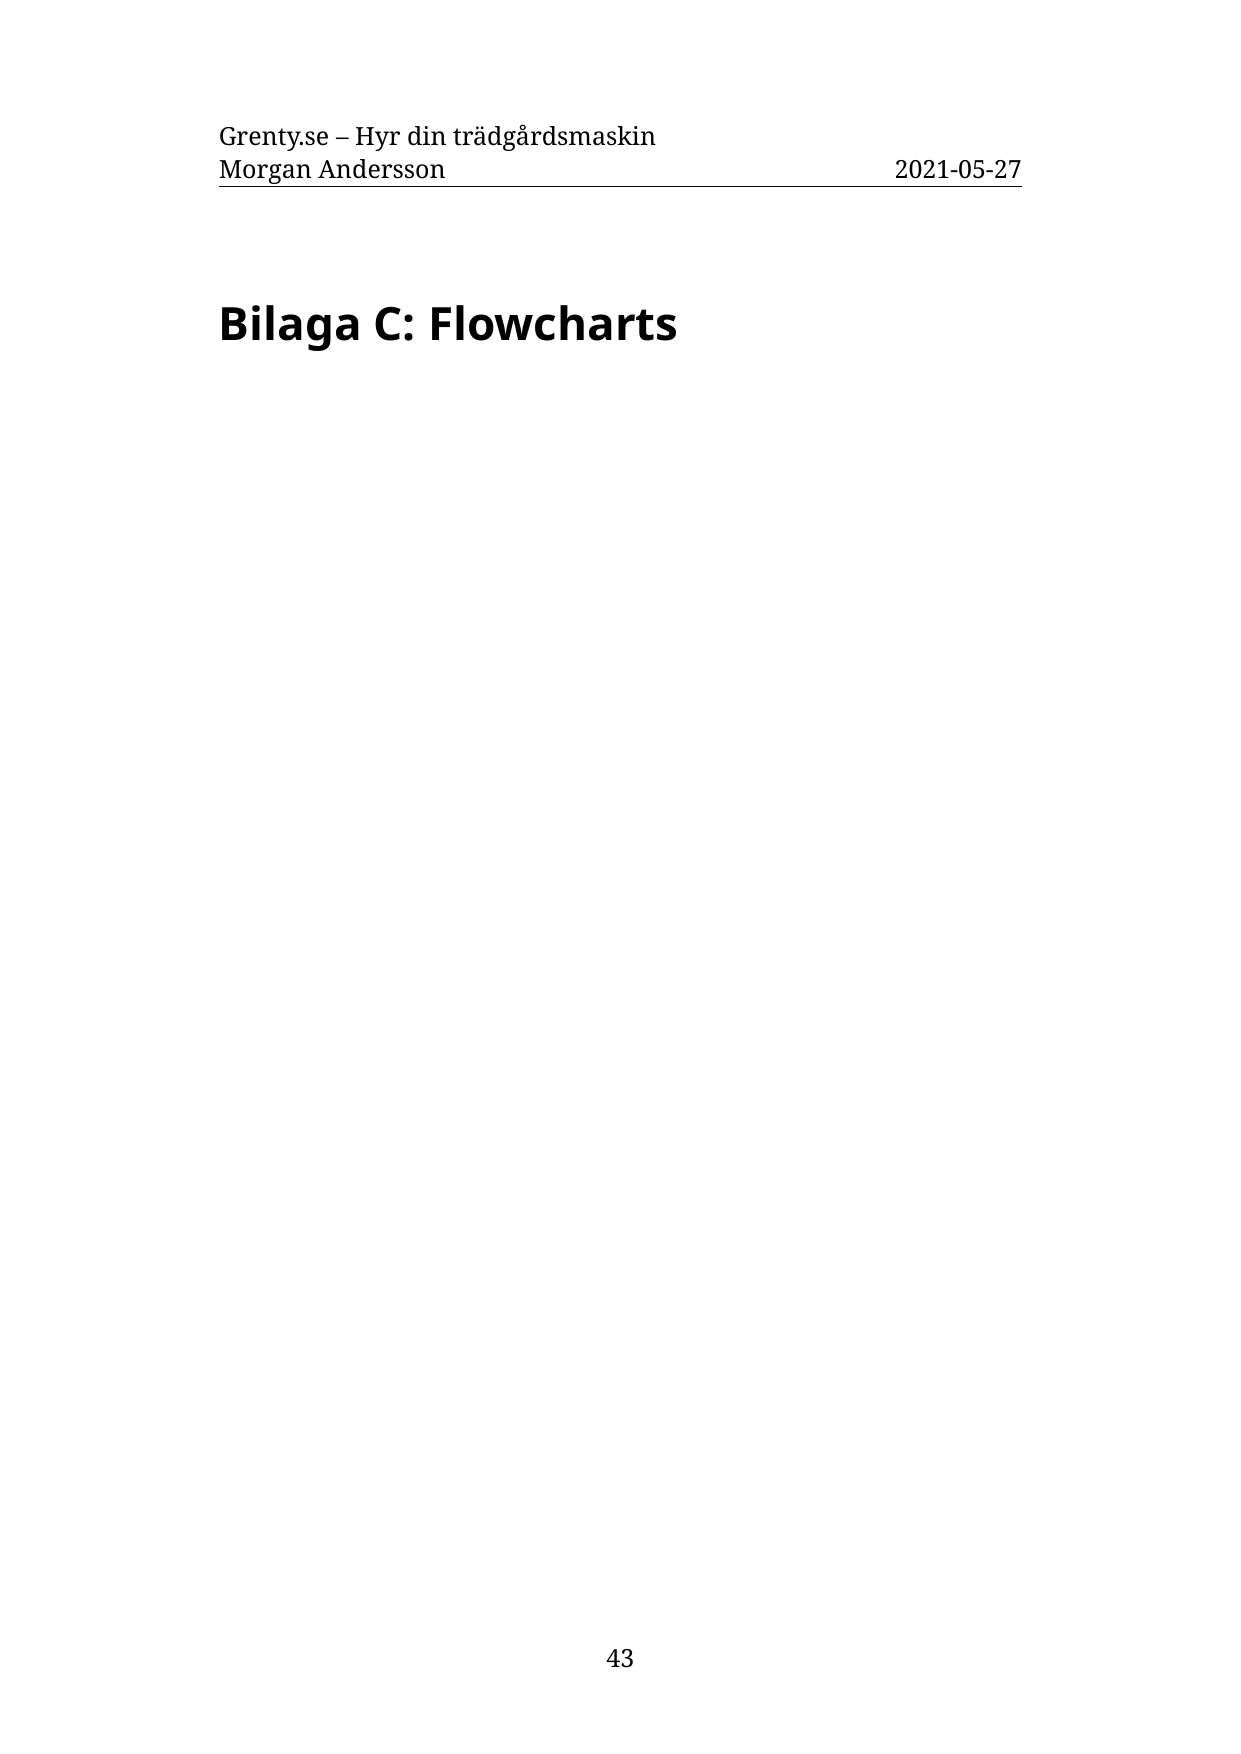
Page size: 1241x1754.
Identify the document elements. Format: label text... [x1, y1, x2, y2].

subtitle Bilaga C: Flowcharts [218, 291, 1022, 353]
